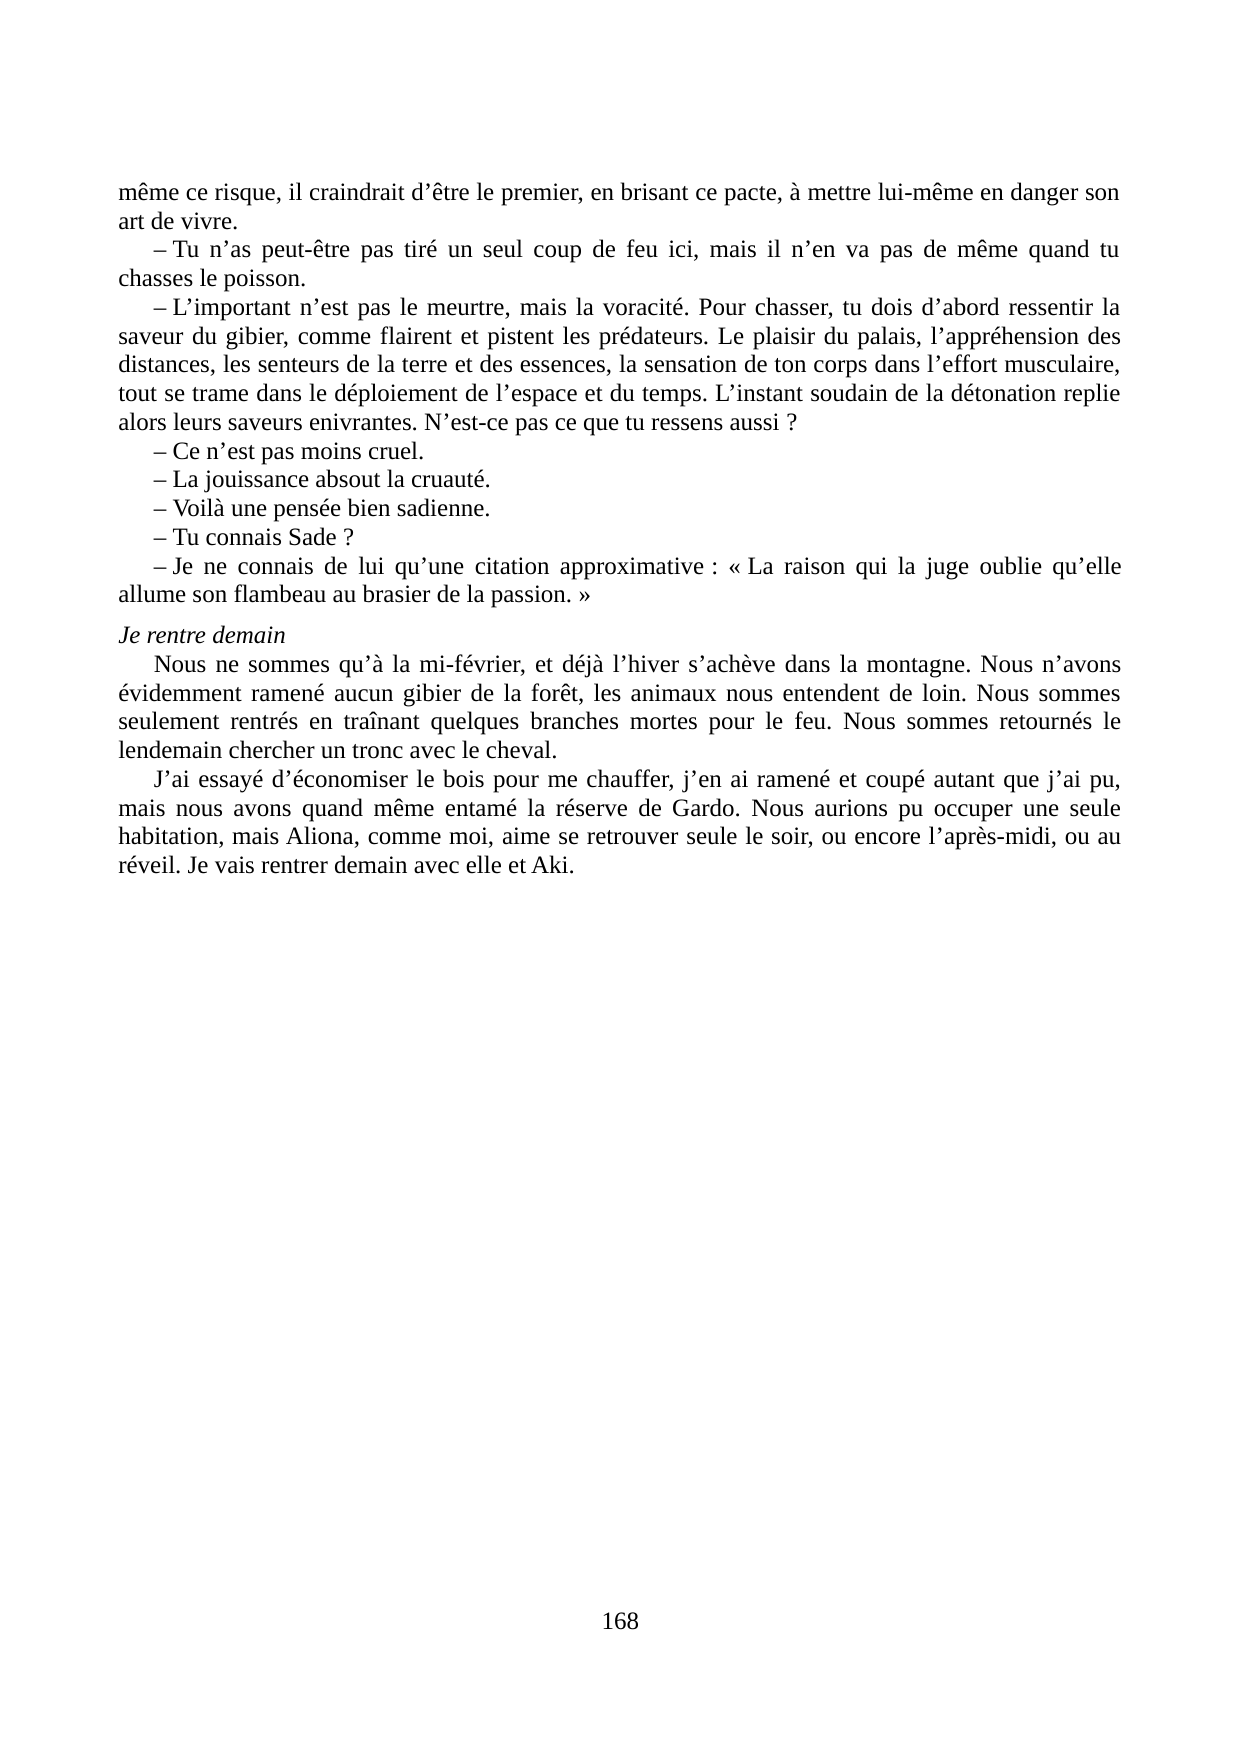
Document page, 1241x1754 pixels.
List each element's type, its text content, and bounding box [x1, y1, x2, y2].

subtitle Je rentre demain [118, 620, 1122, 649]
text – Voilà une pensée bien sadienne. [118, 493, 1122, 522]
text Nous ne sommes qu’à la mi-février, et déjà l’hiver s’achève dans la montagne. Nous n’avons évidemment ramené aucun gibier de la forêt, les animaux nous entendent de loin. Nous sommes seulement rentrés en traînant quelques branches mortes pour le feu. Nous sommes retournés le lendemain chercher un tronc avec le cheval. [118, 649, 1122, 764]
text – Je ne connais de lui qu’une citation approximative : « La raison qui la juge oublie qu’elle allume son flambeau au brasier de la passion. » [118, 551, 1122, 608]
text – La jouissance absout la cruauté. [118, 464, 1122, 493]
text – Tu connais Sade ? [118, 522, 1122, 551]
text – L’important n’est pas le meurtre, mais la voracité. Pour chasser, tu dois d’abord ressentir la saveur du gibier, comme flairent et pistent les prédateurs. Le plaisir du palais, l’appréhension des distances, les senteurs de la terre et des essences, la sensation de ton corps dans l’effort musculaire, tout se trame dans le déploiement de l’espace et du temps. L’instant soudain de la détonation replie alors leurs saveurs enivrantes. N’est-ce pas ce que tu ressens aussi ? [118, 292, 1122, 436]
text – Tu n’as peut-être pas tiré un seul coup de feu ici, mais il n’en va pas de même quand tu chasses le poisson. [118, 234, 1122, 292]
text J’ai essayé d’économiser le bois pour me chauffer, j’en ai ramené et coupé autant que j’ai pu, mais nous avons quand même entamé la réserve de Gardo. Nous aurions pu occuper une seule habitation, mais Aliona, comme moi, aime se retrouver seule le soir, ou encore l’après-midi, ou au réveil. Je vais rentrer demain avec elle et Aki. [118, 764, 1122, 879]
text – Ce n’est pas moins cruel. [118, 436, 1122, 464]
text même ce risque, il craindrait d’être le premier, en brisant ce pacte, à mettre lui-même en danger son art de vivre. [118, 177, 1122, 234]
